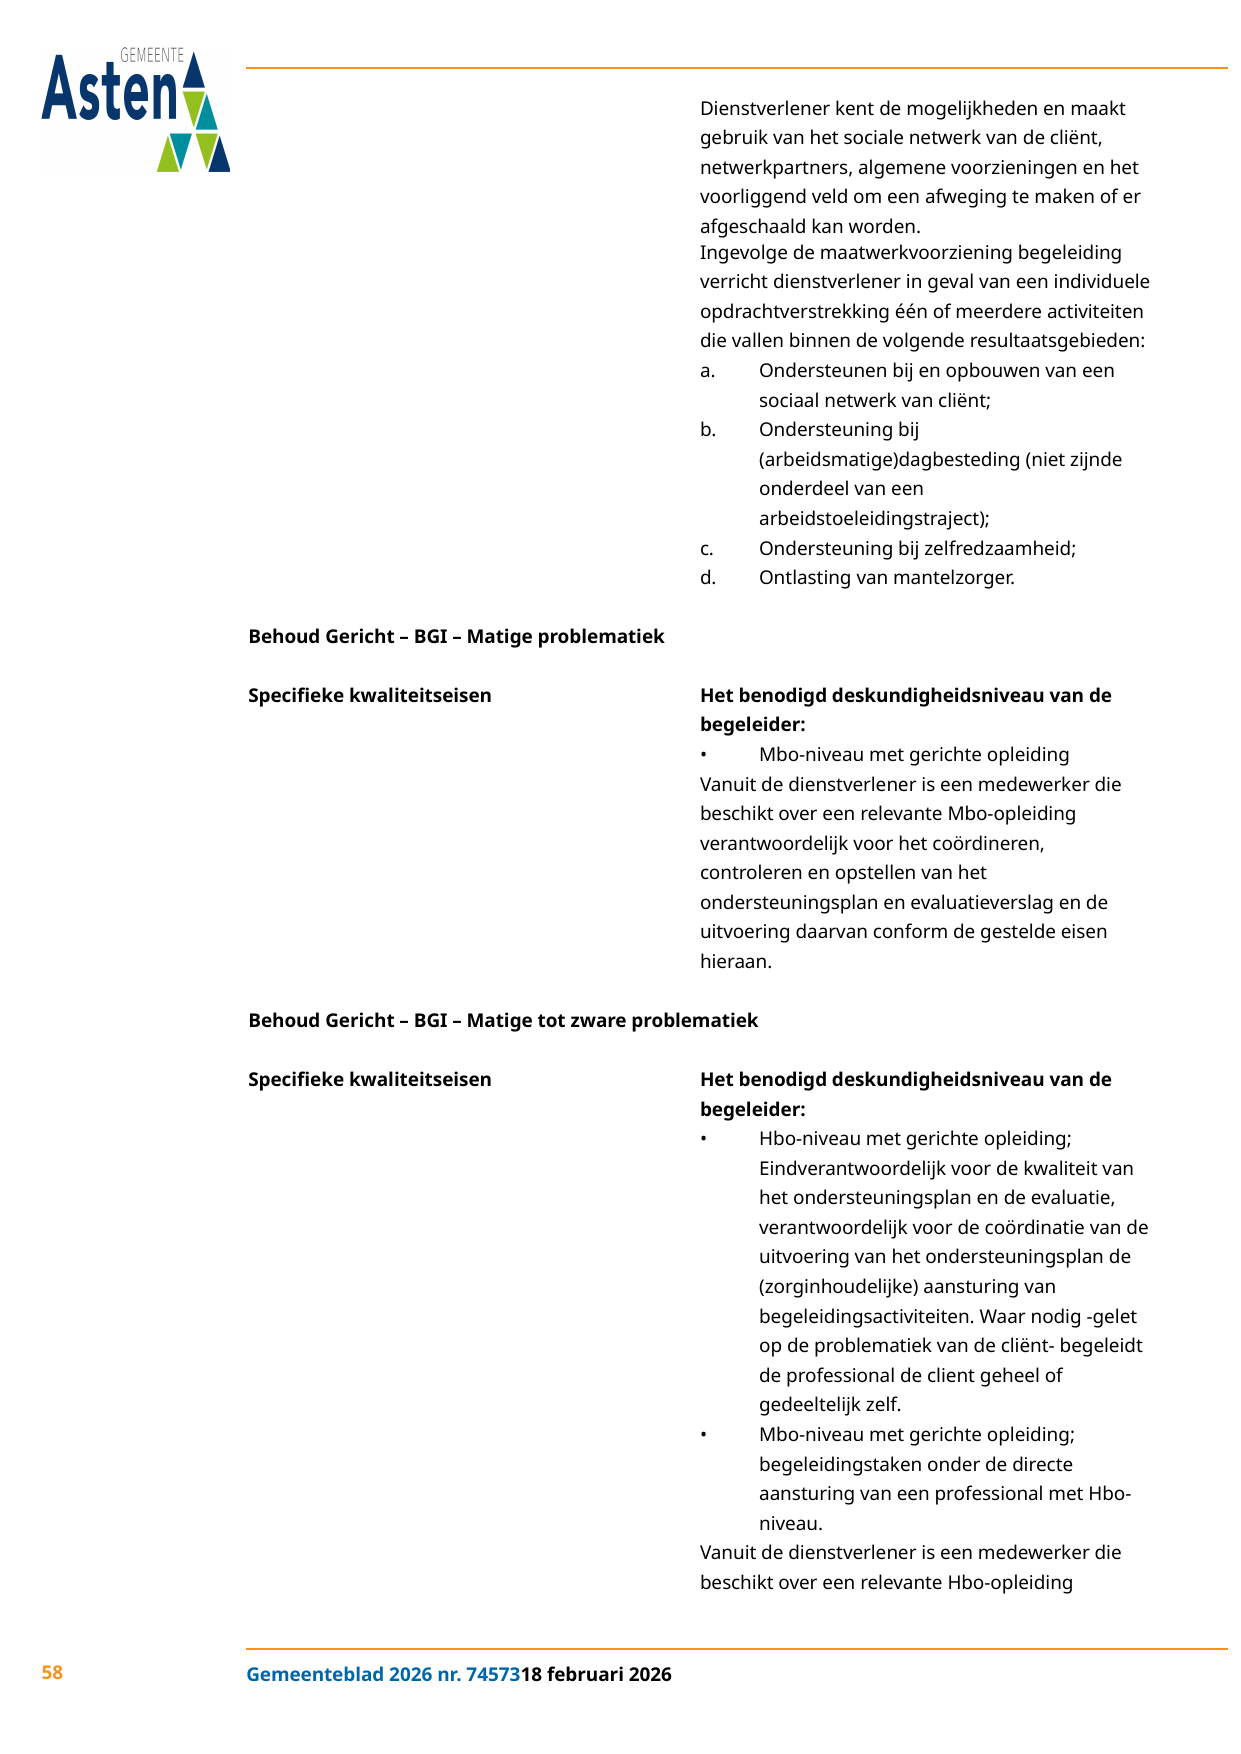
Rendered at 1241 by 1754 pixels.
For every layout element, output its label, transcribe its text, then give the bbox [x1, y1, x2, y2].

table_header Het benodigd deskundigheidsniveau van de begeleider: Mbo-niveau met gerichte opleiding Vanuit de dienstverlener is een medewerker die beschikt over een relevante Mbo-opleiding verantwoordelijk voor het coördineren, controleren en opstellen van het ondersteuningsplan en evaluatieverslag en de uitvoering daarvan conform de gestelde eisen hieraan. [700, 682, 1152, 974]
table_header Specifieke kwaliteitseisen [248, 682, 700, 974]
picture [41, 47, 231, 172]
text Behoud Gericht – BGI – Matige problematiek [248, 623, 1152, 648]
table_header Dienstverlener kent de mogelijkheden en maakt gebruik van het sociale netwerk van de cliënt, netwerkpartners, algemene voorzieningen en het voorliggend veld om een afweging te maken of er afgeschaald kan worden. [700, 95, 1152, 239]
text Behoud Gericht – BGI – Matige tot zware problematiek [248, 1007, 1152, 1033]
table_cell [248, 239, 700, 590]
table_header Het benodigd deskundigheidsniveau van de begeleider: Hbo-niveau met gerichte opleiding; Eindverantwoordelijk voor de kwaliteit van het ondersteuningsplan en de evaluatie, verantwoordelijk voor de coördinatie van de uitvoering van het ondersteuningsplan de (zorginhoudelijke) aansturing van begeleidingsactiviteiten. Waar nodig -gelet op de problematiek van de cliënt- begeleidt de professional de client geheel of gedeeltelijk zelf. Mbo-niveau met gerichte opleiding; begeleidingstaken onder de directe aansturing van een professional met Hbo-niveau. Vanuit de dienstverlener is een medewerker die beschikt over een relevante Hbo-opleiding [700, 1066, 1152, 1595]
table_header [248, 95, 700, 239]
table_header Specifieke kwaliteitseisen [248, 1066, 700, 1595]
table_cell Ingevolge de maatwerkvoorziening begeleiding verricht dienstverlener in geval van een individuele opdrachtverstrekking één of meerdere activiteiten die vallen binnen de volgende resultaatsgebieden: Ondersteunen bij en opbouwen van een sociaal netwerk van cliënt; Ondersteuning bij (arbeidsmatige)dagbesteding (niet zijnde onderdeel van een arbeidstoeleidingstraject); Ondersteuning bij zelfredzaamheid; Ontlasting van mantelzorger. [700, 239, 1152, 590]
